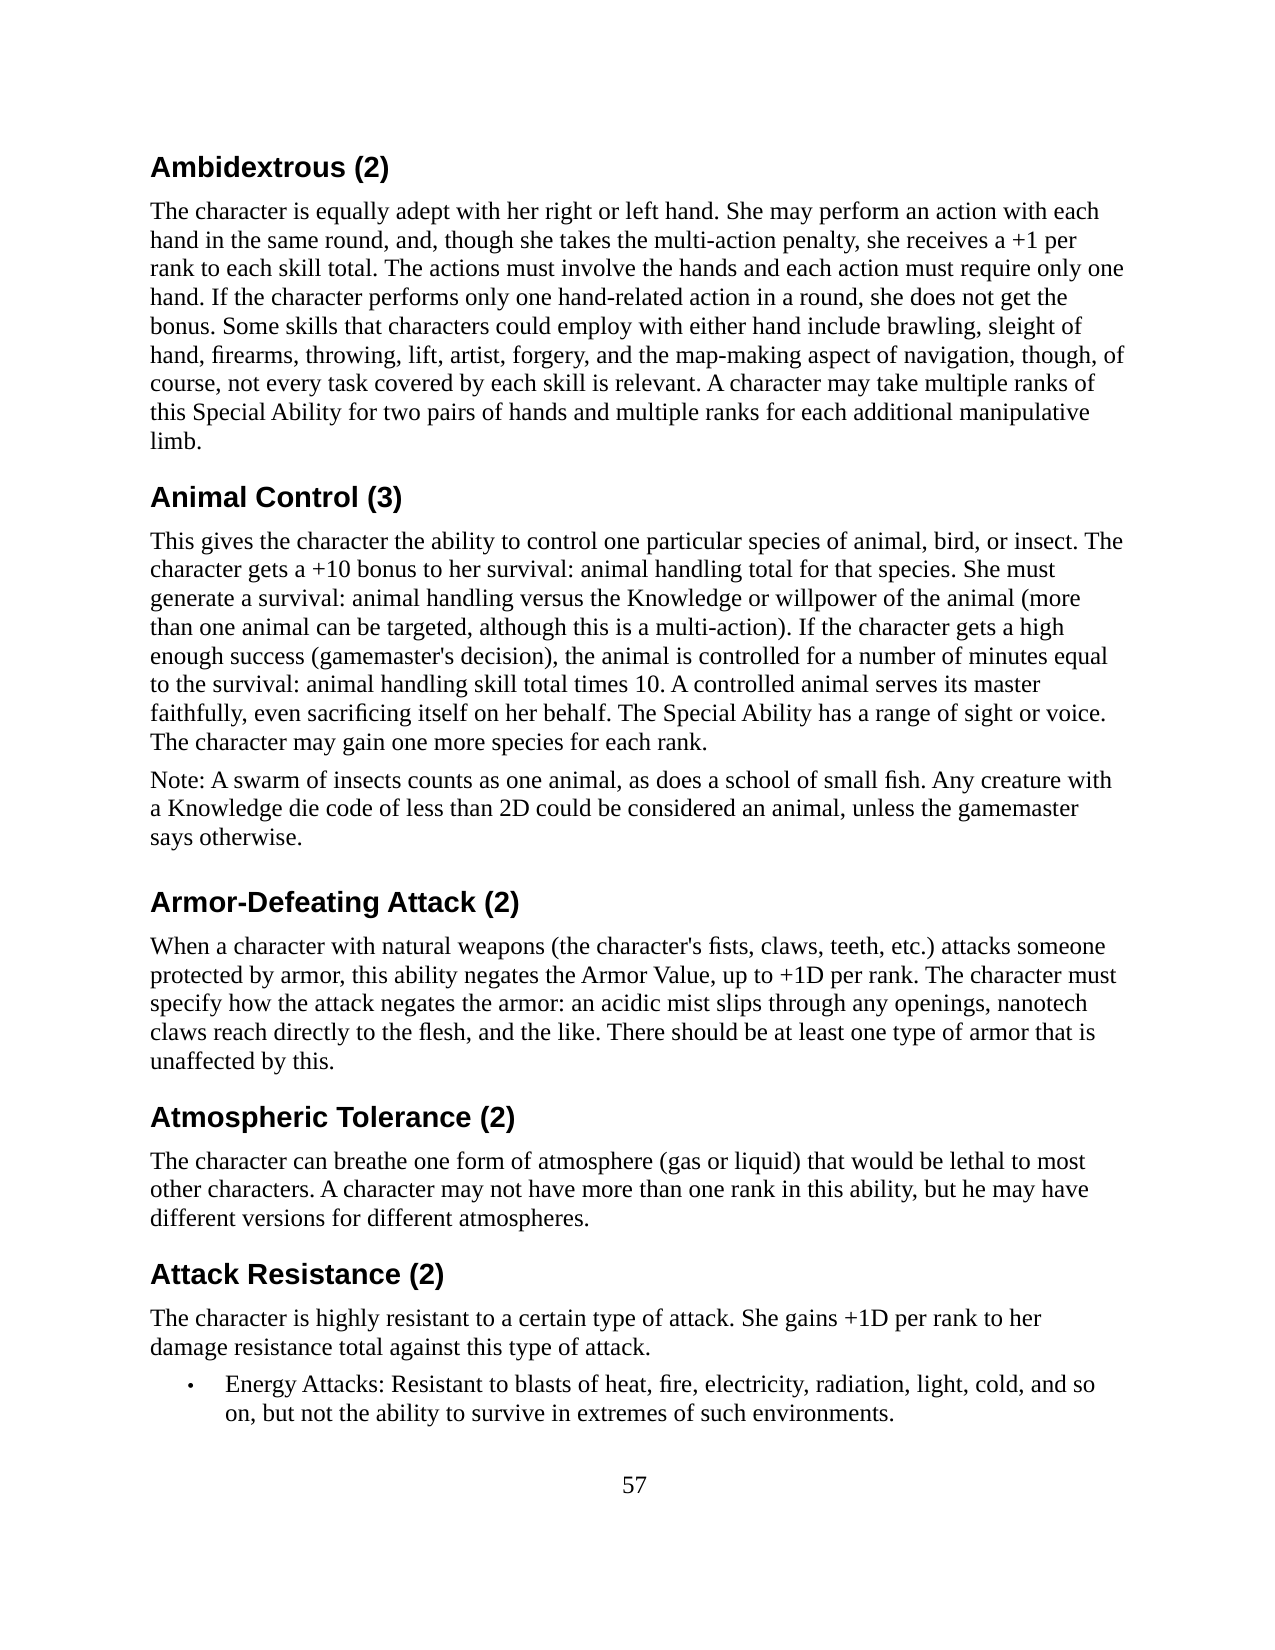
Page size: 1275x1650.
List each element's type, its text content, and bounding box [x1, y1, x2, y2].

subtitle Armor-Defeating Attack (2) [150, 885, 1125, 918]
text When a character with natural weapons (the character's ﬁsts, claws, teeth, etc.) attacks someone protected by armor, this ability negates the Armor Value, up to +1D per rank. The character must specify how the attack negates the armor: an acidic mist slips through any openings, nanotech claws reach directly to the ﬂesh, and the like. There should be at least one type of armor that is unaffected by this. [150, 931, 1125, 1075]
subtitle Attack Resistance (2) [150, 1257, 1125, 1291]
text The character can breathe one form of atmosphere (gas or liquid) that would be lethal to most other characters. A character may not have more than one rank in this ability, but he may have different versions for different atmospheres. [150, 1146, 1125, 1232]
text Note: A swarm of insects counts as one animal, as does a school of small ﬁsh. Any creature with a Knowledge die code of less than 2D could be considered an animal, unless the gamemaster says otherwise. [150, 765, 1125, 851]
subtitle Atmospheric Tolerance (2) [150, 1100, 1125, 1133]
subtitle Ambidextrous (2) [150, 150, 1125, 183]
text This gives the character the ability to control one particular species of animal, bird, or insect. The character gets a +10 bonus to her survival: animal handling total for that species. She must generate a survival: animal handling versus the Knowledge or willpower of the animal (more than one animal can be targeted, although this is a multi-action). If the character gets a high enough success (gamemaster's decision), the animal is controlled for a number of minutes equal to the survival: animal handling skill total times 10. A controlled animal serves its master faithfully, even sacriﬁcing itself on her behalf. The Special Ability has a range of sight or voice. The character may gain one more species for each rank. [150, 526, 1125, 756]
text The character is equally adept with her right or left hand. She may perform an action with each hand in the same round, and, though she takes the multi-action penalty, she receives a +1 per rank to each skill total. The actions must involve the hands and each action must require only one hand. If the character performs only one hand-related action in a round, she does not get the bonus. Some skills that characters could employ with either hand include brawling, sleight of hand, ﬁrearms, throwing, lift, artist, forgery, and the map-making aspect of navigation, though, of course, not every task covered by each skill is relevant. A character may take multiple ranks of this Special Ability for two pairs of hands and multiple ranks for each additional manipulative limb. [150, 196, 1125, 455]
list Energy Attacks: Resistant to blasts of heat, ﬁre, electricity, radiation, light, cold, and so on, but not the ability to survive in extremes of such environments. [187, 1369, 1125, 1427]
subtitle Animal Control (3) [150, 480, 1125, 513]
text The character is highly resistant to a certain type of attack. She gains +1D per rank to her damage resistance total against this type of attack. [150, 1303, 1125, 1361]
